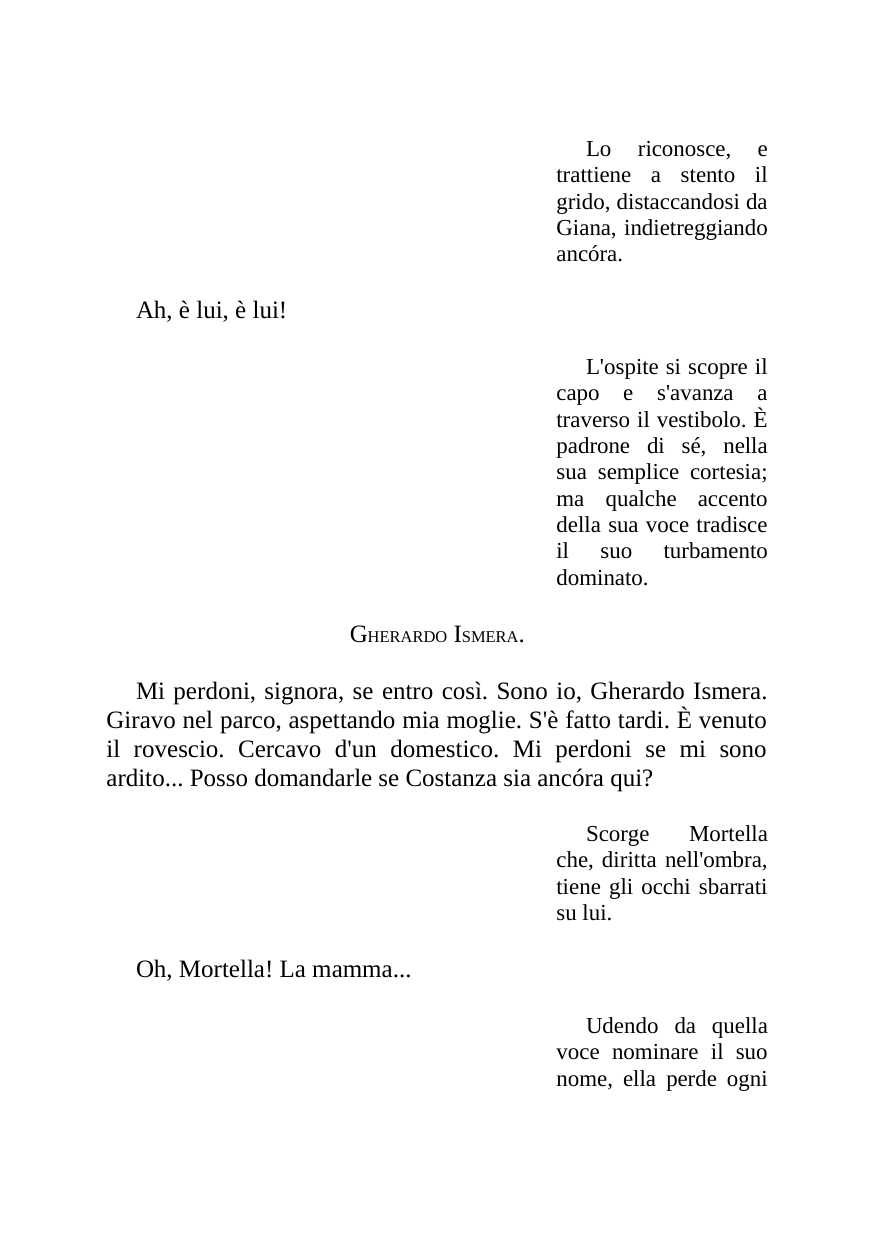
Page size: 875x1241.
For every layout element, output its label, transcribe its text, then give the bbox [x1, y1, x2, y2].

text Udendo da quella voce nominare il suo nome, ella perde ogni [556, 1012, 768, 1091]
text L'ospite si scopre il capo e s'avanza a traverso il vestibolo. È padrone di sé, nella sua semplice cortesia; ma qualche accento della sua voce tradisce il suo turbamento dominato. [556, 353, 768, 590]
text Scorge Mortella che, diritta nell'ombra, tiene gli occhi sbarrati su lui. [556, 820, 768, 926]
text Oh, Mortella! La mamma... [106, 954, 768, 983]
text Ah, è lui, è lui! [106, 296, 768, 324]
text Gherardo Ismera. [106, 619, 768, 648]
text Mi perdoni, signora, se entro così. Sono io, Gherardo Ismera. Giravo nel parco, aspettando mia moglie. S'è fatto tardi. È venuto il rovescio. Cercavo d'un domestico. Mi perdoni se mi sono ardito... Posso domandarle se Costanza sia ancóra qui? [106, 676, 768, 791]
text Lo riconosce, e trattiene a stento il grido, distaccandosi da Giana, indietreggiando ancóra. [556, 135, 768, 267]
